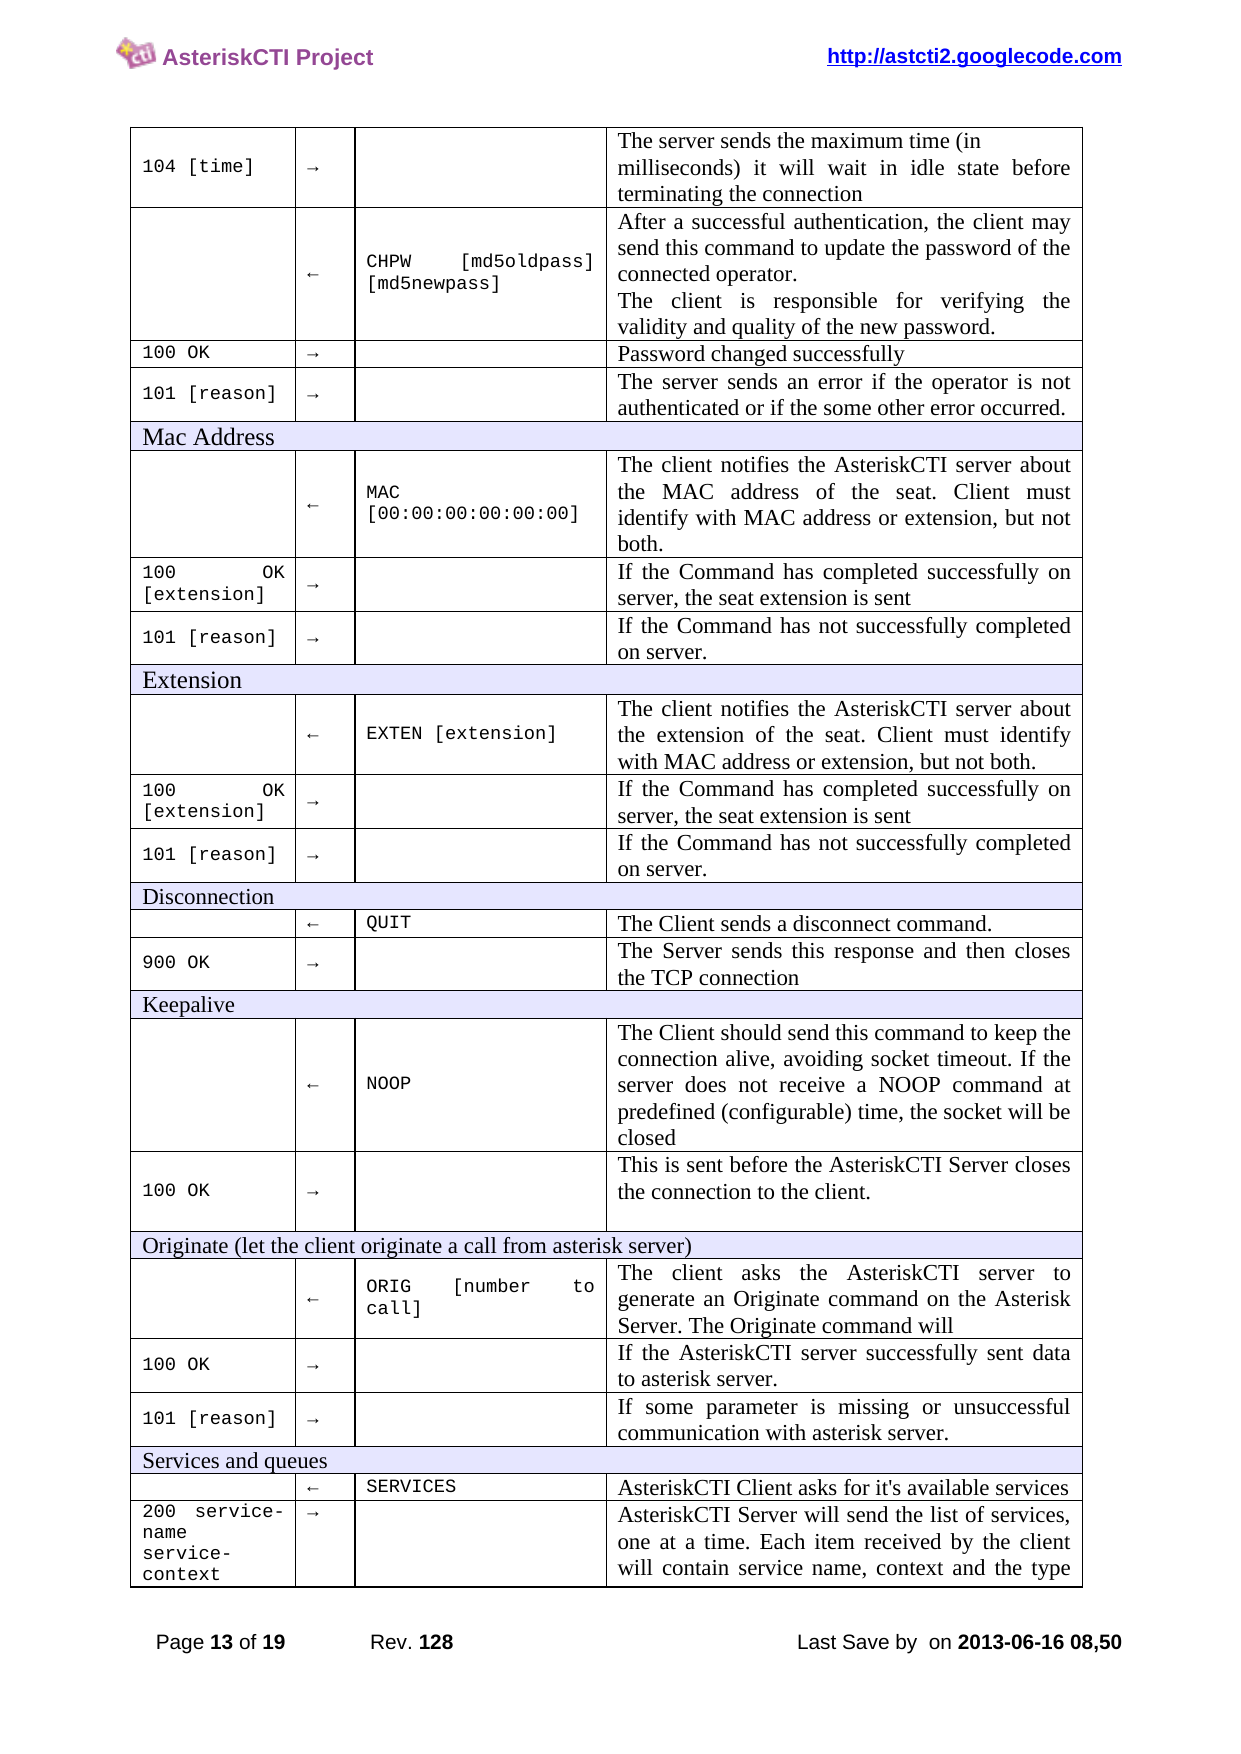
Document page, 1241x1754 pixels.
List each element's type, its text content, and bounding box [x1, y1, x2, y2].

table_cell [131, 910, 295, 937]
table_cell 101 [reason] [131, 612, 295, 664]
table_cell [356, 368, 606, 421]
table_cell → [296, 829, 354, 882]
table_cell [356, 558, 606, 611]
table_cell QUIT [356, 910, 606, 937]
table_cell → [296, 341, 354, 367]
table_cell 104 [time] [131, 128, 295, 207]
table_cell After a successful authentication, the client may send this command to update the password of the connected operator. The client is responsible for verifying the validity and quality of the new password. [607, 208, 1082, 339]
table_cell ← [296, 451, 354, 557]
table_cell ORIG [number to call] [356, 1259, 606, 1338]
table_cell [356, 938, 606, 990]
table_cell [356, 829, 606, 882]
table_cell NOOP [356, 1019, 606, 1151]
table_cell 100 OK [131, 341, 295, 367]
table_cell The Client should send this command to keep the connection alive, avoiding socket timeout. If the server does not receive a NOOP command at predefined (configurable) time, the socket will be closed [607, 1019, 1082, 1151]
table_cell 101 [reason] [131, 829, 295, 882]
table_cell 200 service-name service-context [131, 1501, 295, 1586]
table_cell AsteriskCTI Server will send the list of services, one at a time. Each item received by the client will contain service name, context and the type [607, 1501, 1082, 1586]
table_cell [131, 1474, 295, 1500]
table_cell → [296, 1339, 354, 1392]
table_cell ← [296, 910, 354, 937]
table_cell [356, 1501, 606, 1586]
table_cell 900 OK [131, 938, 295, 990]
table_cell The client notifies the AsteriskCTI server about the MAC address of the seat. Client must identify with MAC address or extension, but not both. [607, 451, 1082, 557]
table_cell Originate (let the client originate a call from asterisk server) [131, 1232, 1082, 1258]
table_cell → [296, 1152, 354, 1231]
table_cell This is sent before the AsteriskCTI Server closes the connection to the client. [607, 1152, 1082, 1231]
table_cell → [296, 1501, 354, 1586]
picture [116, 34, 157, 74]
table_cell The client asks the AsteriskCTI server to generate an Originate command on the Asterisk Server. The Originate command will [607, 1259, 1082, 1338]
table_cell [356, 1339, 606, 1392]
table_cell → [296, 775, 354, 828]
table_cell The server sends the maximum time (in milliseconds) it will wait in idle state before terminating the connection [607, 128, 1082, 207]
table_cell → [296, 1393, 354, 1446]
table_cell Services and queues [131, 1447, 1082, 1473]
table_cell Disconnection [131, 883, 1082, 909]
table_cell [131, 208, 295, 339]
table_cell → [296, 938, 354, 990]
table_cell If the Command has completed successfully on server, the seat extension is sent [607, 775, 1082, 828]
table_cell The server sends an error if the operator is not authenticated or if the some other error occurred. [607, 368, 1082, 421]
table_cell → [296, 368, 354, 421]
table_cell The Client sends a disconnect command. [607, 910, 1082, 937]
table_cell If the Command has not successfully completed on server. [607, 829, 1082, 882]
table_cell If the Command has not successfully completed on server. [607, 612, 1082, 664]
table_cell MAC [00:00:00:00:00:00] [356, 451, 606, 557]
table_cell EXTEN [extension] [356, 695, 606, 774]
table_cell AsteriskCTI Client asks for it's available services [607, 1474, 1082, 1500]
table_cell The Server sends this response and then closes the TCP connection [607, 938, 1082, 990]
table_cell [131, 1019, 295, 1151]
table_cell [356, 612, 606, 664]
table_cell [356, 775, 606, 828]
table_cell [131, 451, 295, 557]
table_cell ← [296, 1259, 354, 1338]
table_cell ← [296, 695, 354, 774]
table_cell [356, 1393, 606, 1446]
table_cell [131, 695, 295, 774]
table_cell → [296, 558, 354, 611]
table_cell → [296, 612, 354, 664]
table_cell Extension [131, 665, 1082, 694]
table_cell [131, 1259, 295, 1338]
table_cell 101 [reason] [131, 1393, 295, 1446]
table_cell If some parameter is missing or unsuccessful communication with asterisk server. [607, 1393, 1082, 1446]
table_cell → [296, 128, 354, 207]
table_cell 100 OK [extension] [131, 775, 295, 828]
table_cell If the AsteriskCTI server successfully sent data to asterisk server. [607, 1339, 1082, 1392]
table_cell 100 OK [extension] [131, 558, 295, 611]
table_cell Keepalive [131, 991, 1082, 1018]
table_cell [356, 1152, 606, 1231]
table_cell The client notifies the AsteriskCTI server about the extension of the seat. Client must identify with MAC address or extension, but not both. [607, 695, 1082, 774]
table_cell ← [296, 208, 354, 339]
table_cell SERVICES [356, 1474, 606, 1500]
table_cell ← [296, 1019, 354, 1151]
table_cell [356, 128, 606, 207]
table_cell Mac Address [131, 422, 1082, 450]
table_cell 100 OK [131, 1152, 295, 1231]
table_cell [356, 341, 606, 367]
table_cell ← [296, 1474, 354, 1500]
table_cell 101 [reason] [131, 368, 295, 421]
table_cell Password changed successfully [607, 341, 1082, 367]
table_cell If the Command has completed successfully on server, the seat extension is sent [607, 558, 1082, 611]
table_cell 100 OK [131, 1339, 295, 1392]
table_cell CHPW [md5oldpass] [md5newpass] [356, 208, 606, 339]
